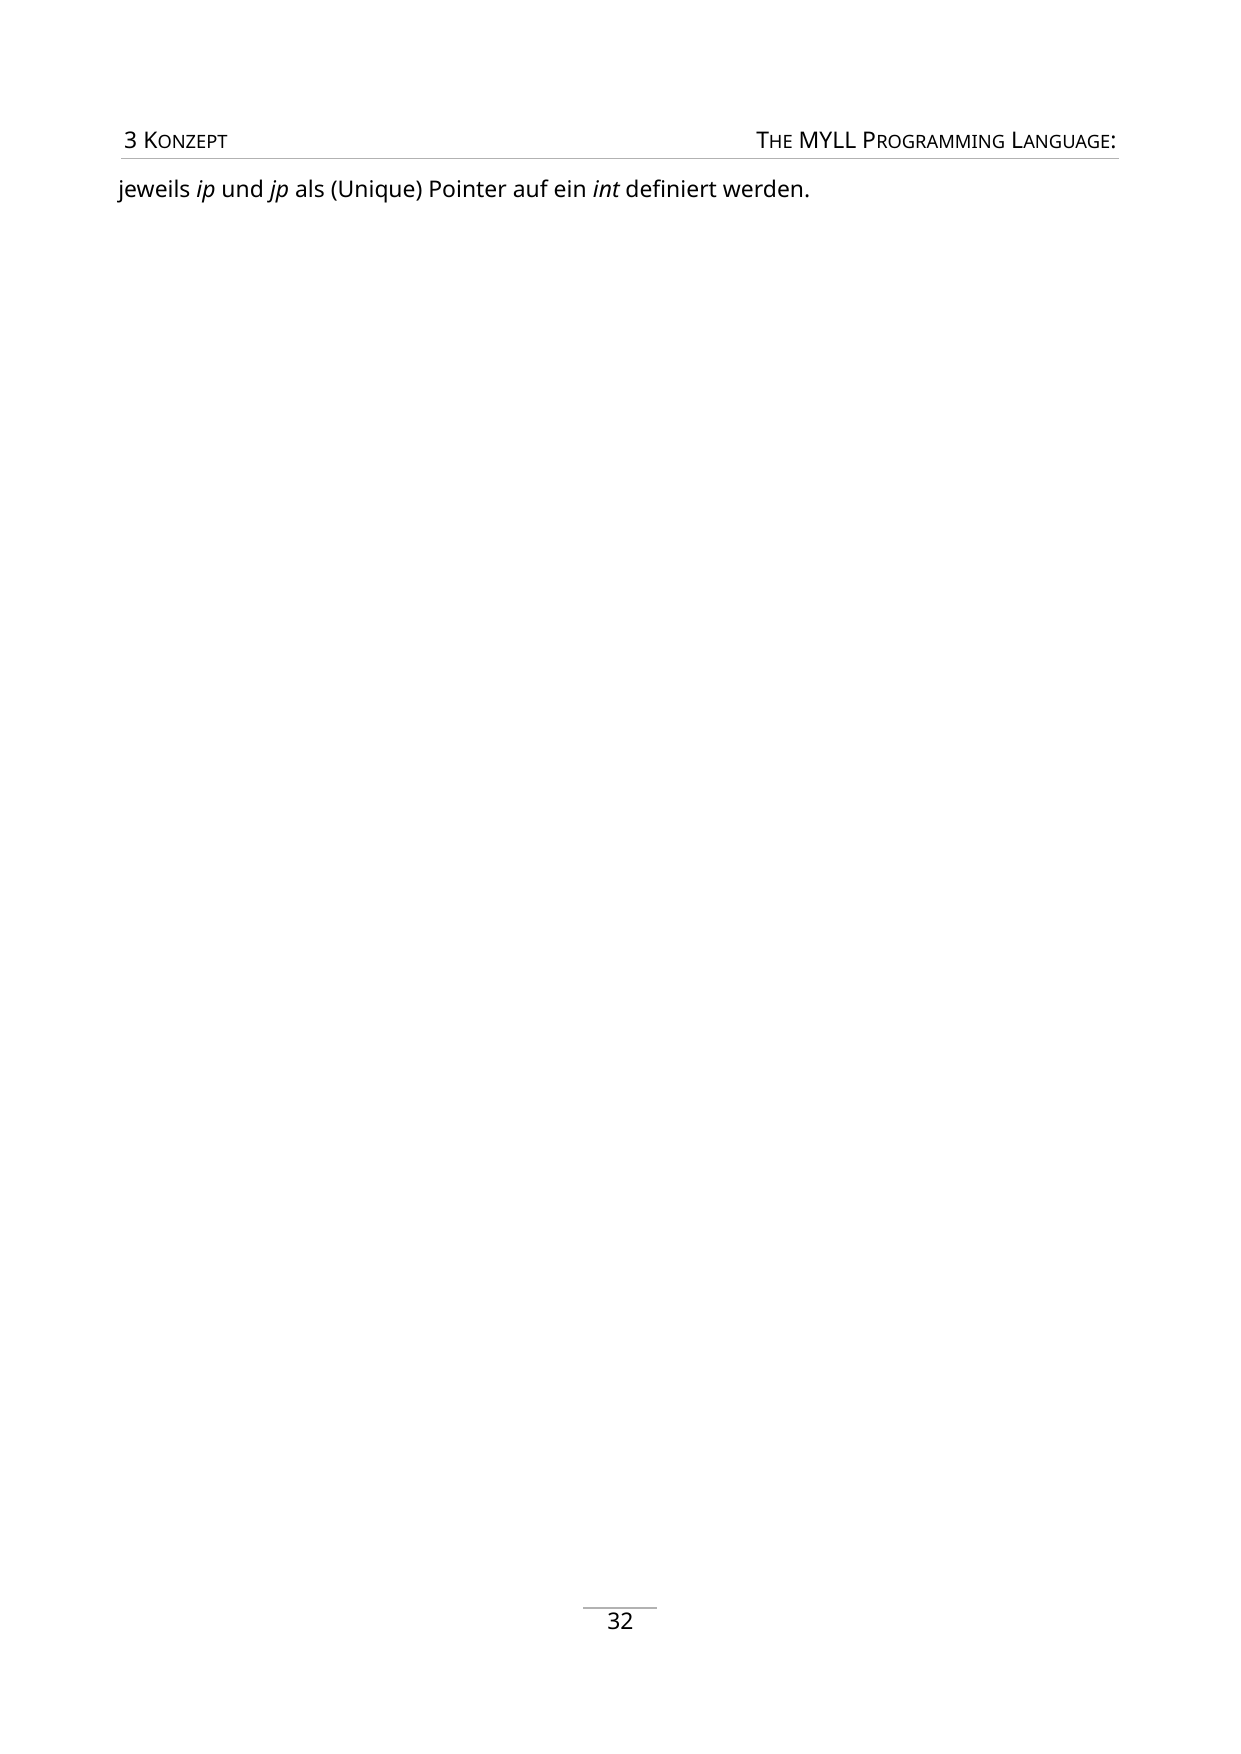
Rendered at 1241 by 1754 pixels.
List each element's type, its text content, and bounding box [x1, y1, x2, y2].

text jeweils ip und jp als (Unique) Pointer auf ein int definiert werden. [118, 173, 1122, 204]
